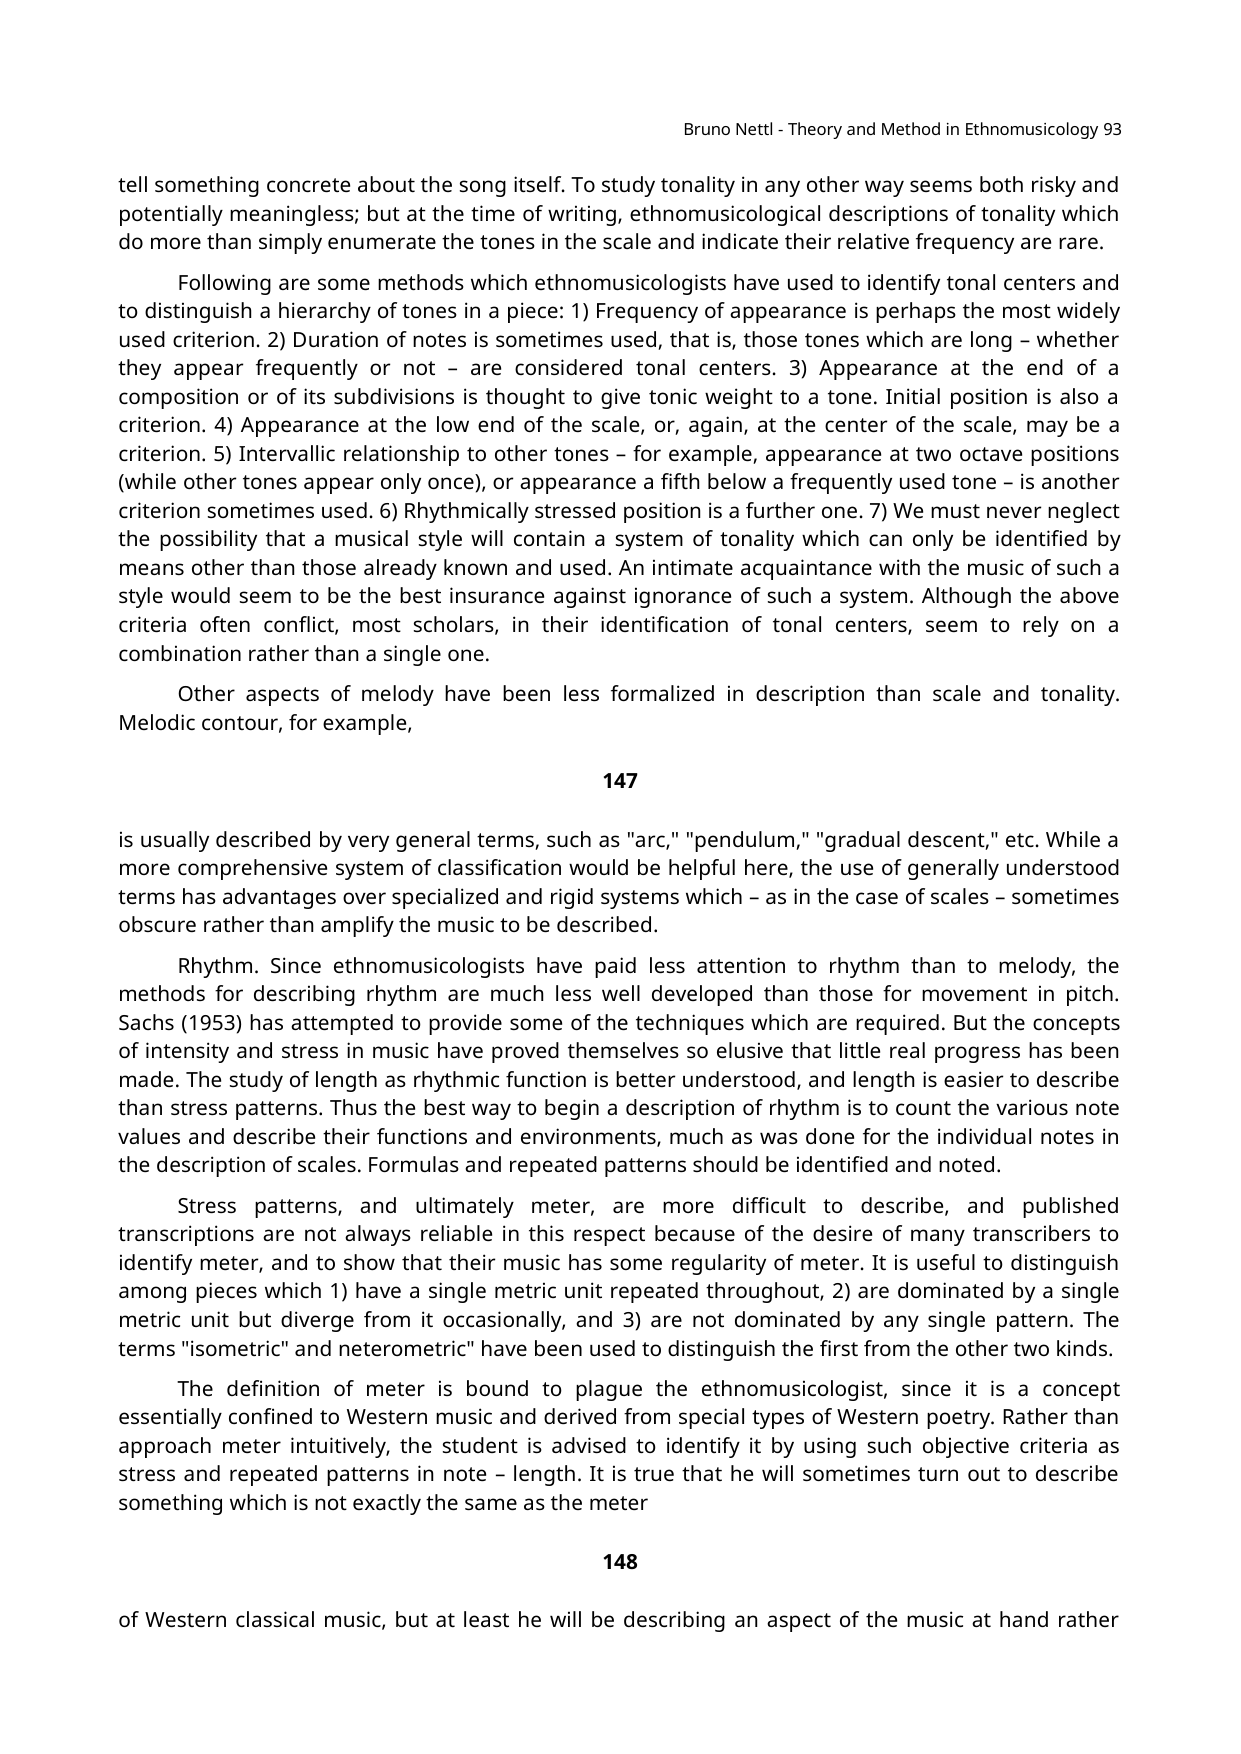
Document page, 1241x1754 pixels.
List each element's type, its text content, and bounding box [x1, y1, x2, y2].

text 148 [118, 1547, 1122, 1575]
text of Western classical music, but at least he will be describing an aspect of the music at hand rather [118, 1605, 1122, 1634]
text 147 [118, 766, 1122, 794]
text Other aspects of melody have been less formalized in description than scale and tonality. Melodic contour, for example, [118, 679, 1122, 736]
text Rhythm. Since ethnomusicologists have paid less attention to rhythm than to melody, the methods for describing rhythm are much less well developed than those for movement in pitch. Sachs (1953) has attempted to provide some of the techniques which are required. But the concepts of intensity and stress in music have proved themselves so elusive that little real progress has been made. The study of length as rhythmic function is better understood, and length is easier to describe than stress patterns. Thus the best way to begin a description of rhythm is to count the various note values and describe their functions and environments, much as was done for the individual notes in the description of scales. Formulas and repeated patterns should be identified and noted. [118, 951, 1122, 1179]
text tell something concrete about the song itself. To study tonality in any other way seems both risky and potentially meaningless; but at the time of writing, ethnomusicological descriptions of tonality which do more than simply enumerate the tones in the scale and indicate their relative frequency are rare. [118, 170, 1122, 256]
text The definition of meter is bound to plague the ethnomusicologist, since it is a concept essentially confined to Western music and derived from special types of Western poetry. Rather than approach meter intuitively, the student is advised to identify it by using such objective criteria as stress and repeated patterns in note – length. It is true that he will sometimes turn out to describe something which is not exactly the same as the meter [118, 1374, 1122, 1516]
text is usually described by very general terms, such as "arc," "pendulum," "gradual descent," etc. While a more comprehensive system of classification would be helpful here, the use of generally understood terms has advantages over specialized and rigid systems which – as in the case of scales – sometimes obscure rather than amplify the music to be described. [118, 825, 1122, 939]
text Following are some methods which ethnomusicologists have used to identify tonal centers and to distinguish a hierarchy of tones in a piece: 1) Frequency of appearance is perhaps the most widely used criterion. 2) Duration of notes is sometimes used, that is, those tones which are long – whether they appear frequently or not – are considered tonal centers. 3) Appearance at the end of a composition or of its subdivisions is thought to give tonic weight to a tone. Initial position is also a criterion. 4) Appearance at the low end of the scale, or, again, at the center of the scale, may be a criterion. 5) Intervallic relationship to other tones – for example, appearance at two octave positions (while other tones appear only once), or appearance a fifth below a frequently used tone – is another criterion sometimes used. 6) Rhythmically stressed position is a further one. 7) We must never neglect the possibility that a musical style will contain a system of tonality which can only be identified by means other than those already known and used. An intimate acquaintance with the music of such a style would seem to be the best insurance against ignorance of such a system. Although the above criteria often conflict, most scholars, in their identification of tonal centers, seem to rely on a combination rather than a single one. [118, 267, 1122, 667]
text Stress patterns, and ultimately meter, are more difficult to describe, and published transcriptions are not always reliable in this respect because of the desire of many transcribers to identify meter, and to show that their music has some regularity of meter. It is useful to distinguish among pieces which 1) have a single metric unit repeated throughout, 2) are dominated by a single metric unit but diverge from it occasionally, and 3) are not dominated by any single pattern. The terms "isometric" and neterometric" have been used to distinguish the first from the other two kinds. [118, 1191, 1122, 1362]
